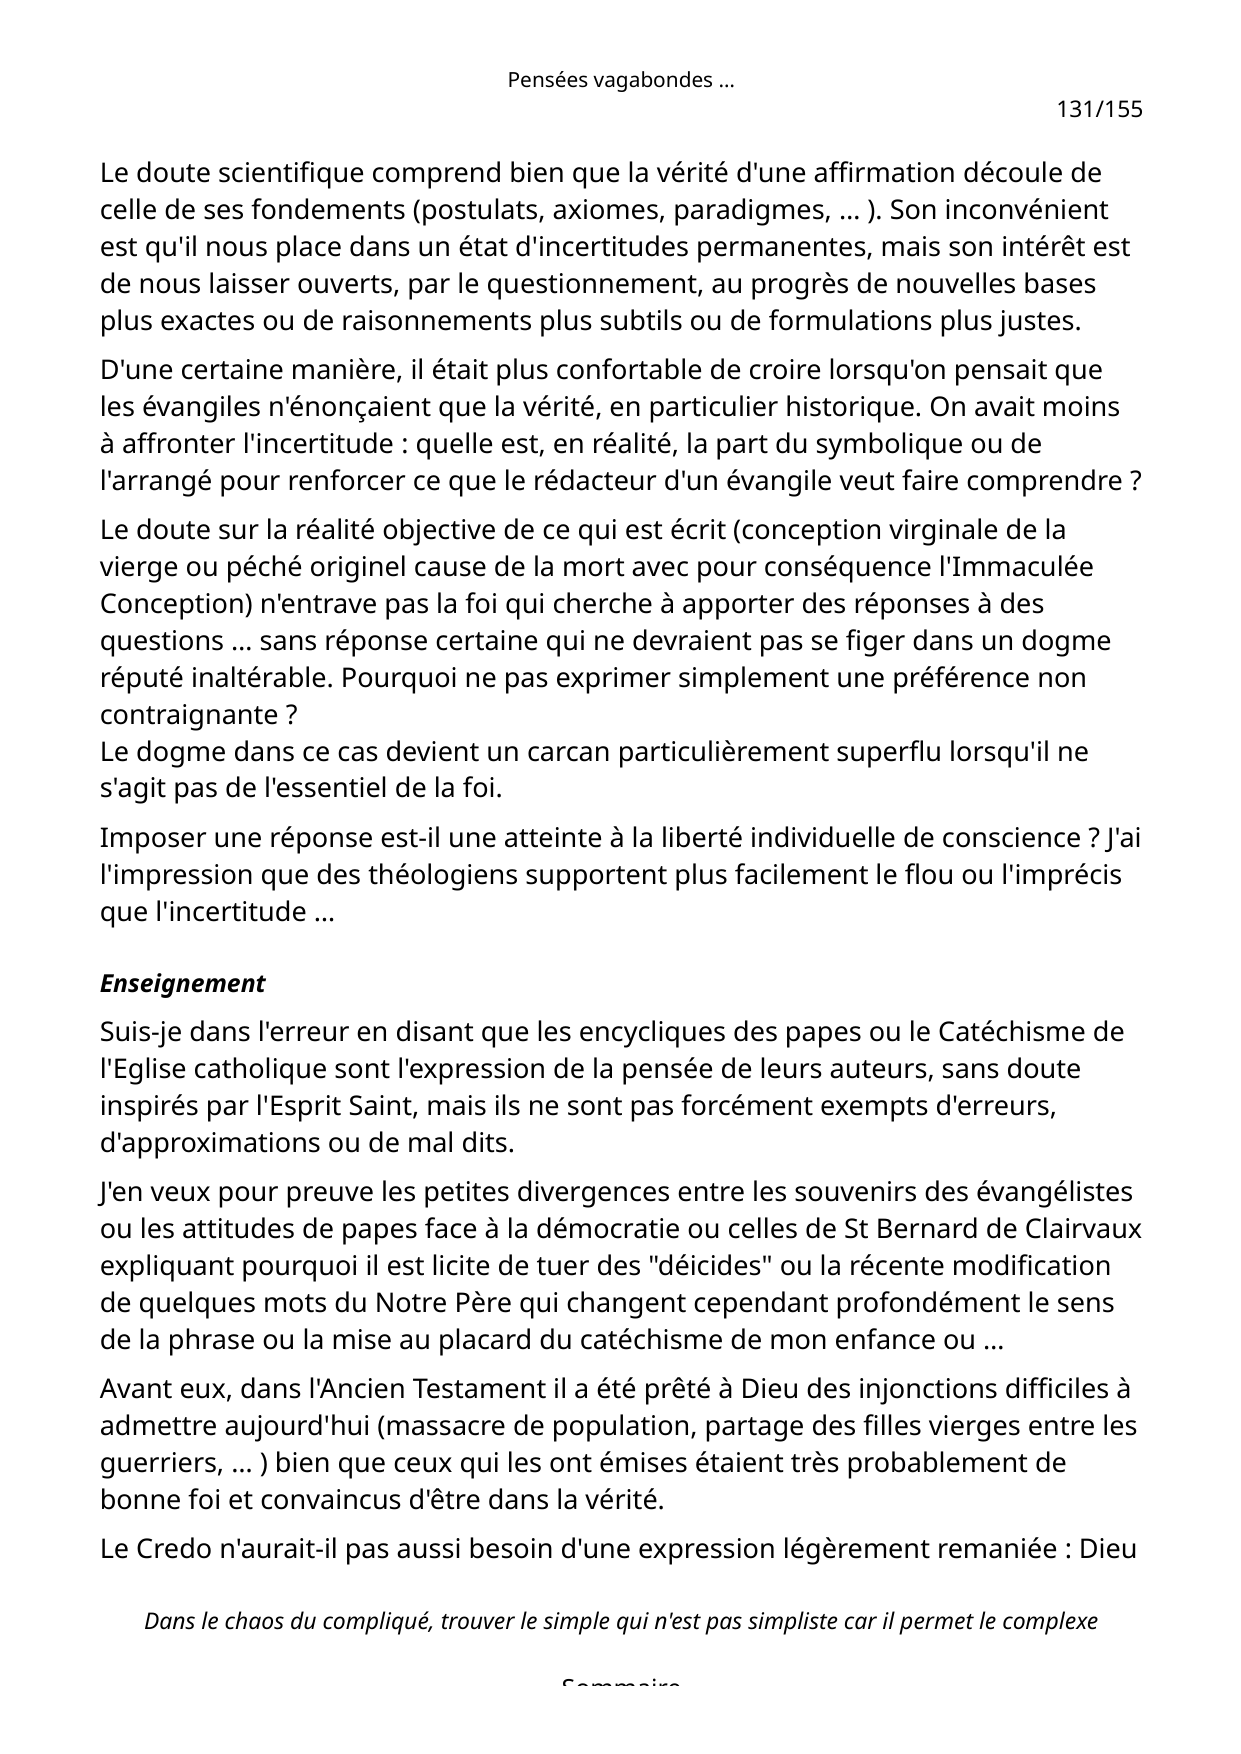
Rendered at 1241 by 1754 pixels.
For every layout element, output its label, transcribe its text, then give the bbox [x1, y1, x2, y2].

subtitle Enseignement [99, 966, 1143, 1000]
text Imposer une réponse est-il une atteinte à la liberté individuelle de conscience ? J'ai l'impression que des théologiens supportent plus facilement le flou ou l'imprécis que l'incertitude … [99, 818, 1143, 929]
text Suis-je dans l'erreur en disant que les encycliques des papes ou le Catéchisme de l'Eglise catholique sont l'expression de la pensée de leurs auteurs, sans doute inspirés par l'Esprit Saint, mais ils ne sont pas forcément exempts d'erreurs, d'approximations ou de mal dits. [99, 1013, 1143, 1160]
text Le doute sur la réalité objective de ce qui est écrit (conception virginale de la vierge ou péché originel cause de la mort avec pour conséquence l'Immaculée Conception) n'entrave pas la foi qui cherche à apporter des réponses à des questions … sans réponse certaine qui ne devraient pas se figer dans un dogme réputé inaltérable. Pourquoi ne pas exprimer simplement une préférence non contraignante ? Le dogme dans ce cas devient un carcan particulièrement superflu lorsqu'il ne s'agit pas de l'essentiel de la foi. [99, 511, 1143, 806]
text Le doute scientifique comprend bien que la vérité d'une affirmation découle de celle de ses fondements (postulats, axiomes, paradigmes, … ). Son inconvénient est qu'il nous place dans un état d'incertitudes permanentes, mais son intérêt est de nous laisser ouverts, par le questionnement, au progrès de nouvelles bases plus exactes ou de raisonnements plus subtils ou de formulations plus justes. [99, 154, 1143, 338]
text D'une certaine manière, il était plus confortable de croire lorsqu'on pensait que les évangiles n'énonçaient que la vérité, en particulier historique. On avait moins à affronter l'incertitude : quelle est, en réalité, la part du symbolique ou de l'arrangé pour renforcer ce que le rédacteur d'un évangile veut faire comprendre ? [99, 351, 1143, 498]
text Avant eux, dans l'Ancien Testament il a été prêté à Dieu des injonctions difficiles à admettre aujourd'hui (massacre de population, partage des filles vierges entre les guerriers, … ) bien que ceux qui les ont émises étaient très probablement de bonne foi et convaincus d'être dans la vérité. [99, 1369, 1143, 1517]
text Le Credo n'aurait-il pas aussi besoin d'une expression légèrement remaniée : Dieu [99, 1529, 1143, 1566]
text J'en veux pour preuve les petites divergences entre les souvenirs des évangélistes ou les attitudes de papes face à la démocratie ou celles de St Bernard de Clairvaux expliquant pourquoi il est licite de tuer des "déicides" ou la récente modification de quelques mots du Notre Père qui changent cependant profondément le sens de la phrase ou la mise au placard du catéchisme de mon enfance ou … [99, 1173, 1143, 1357]
